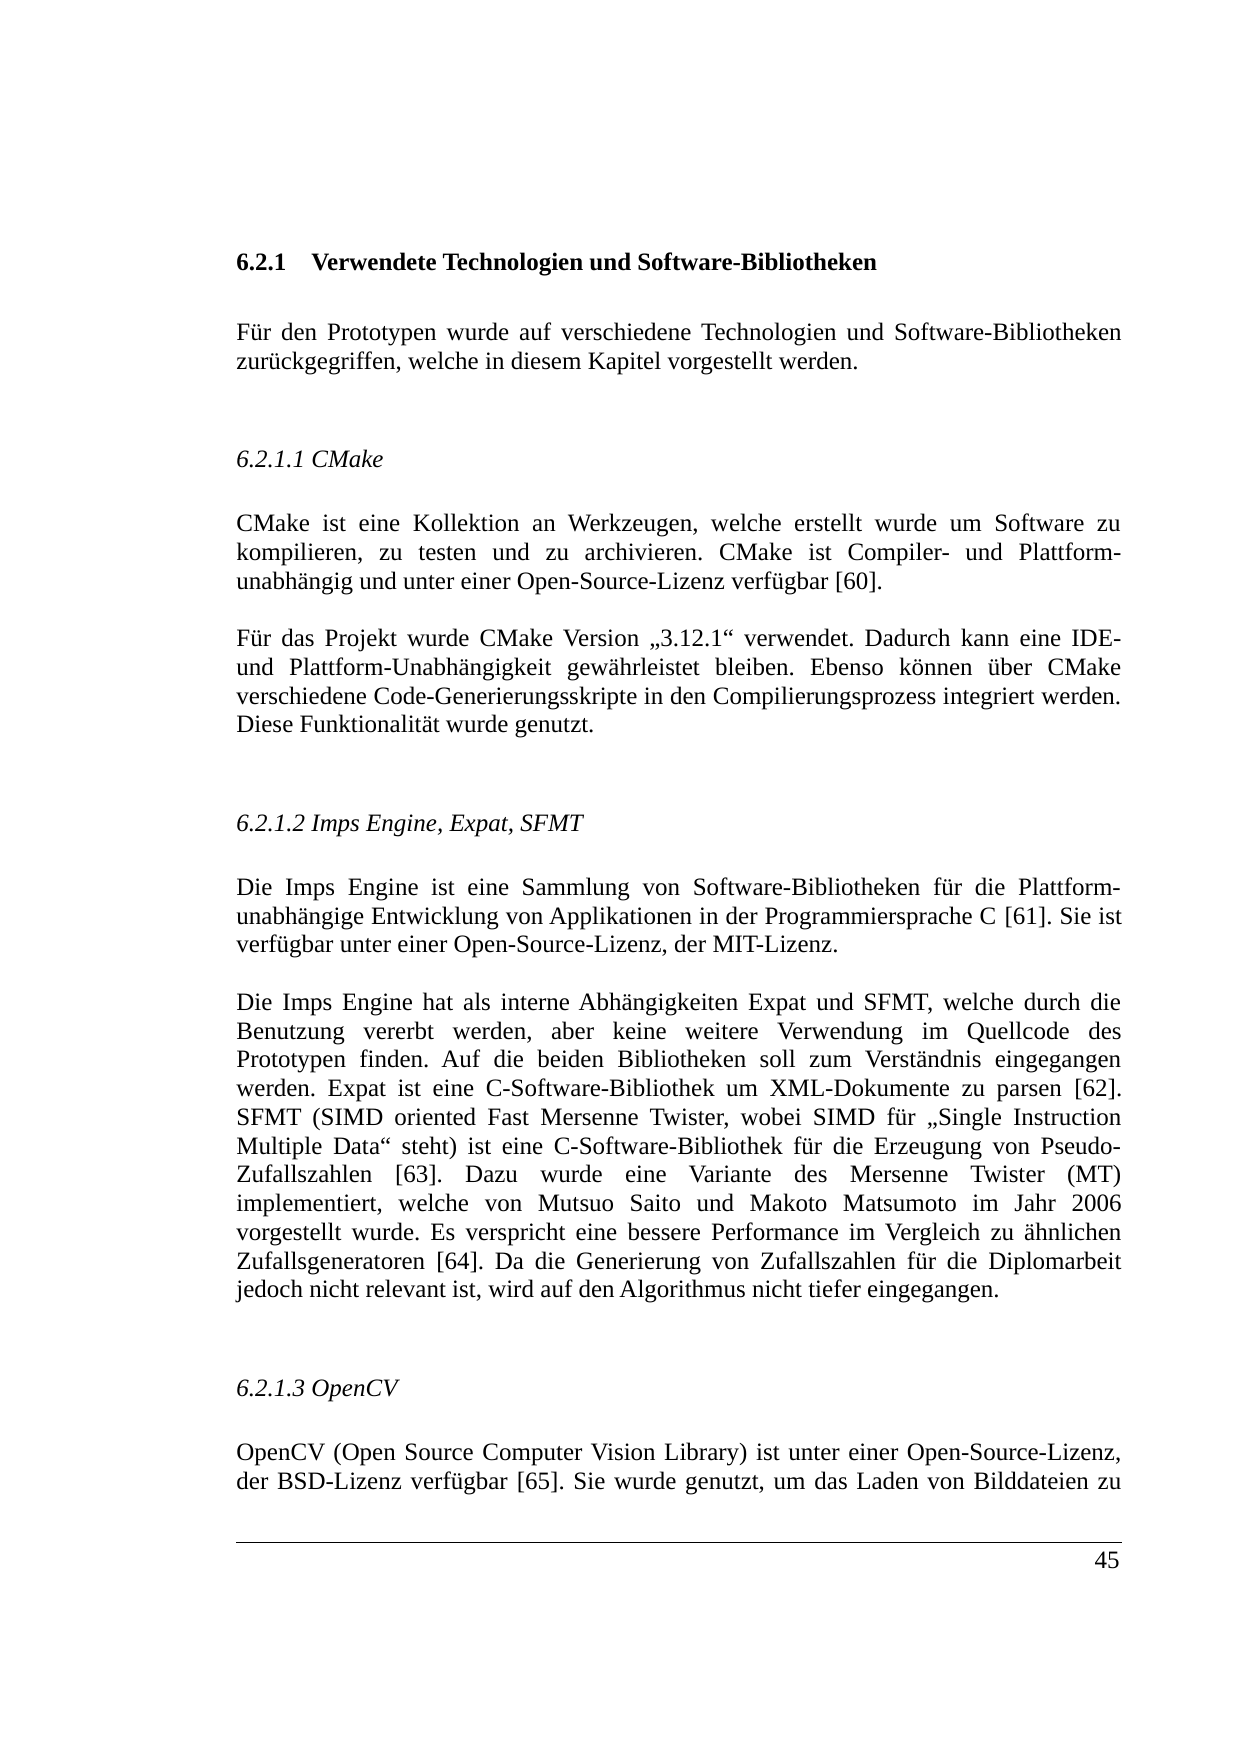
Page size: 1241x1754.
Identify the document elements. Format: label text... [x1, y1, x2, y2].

subtitle Imps Engine, Expat, SFMT [236, 808, 1122, 837]
text Die Imps Engine hat als interne Abhängigkeiten Expat und SFMT, welche durch die Benutzung vererbt werden, aber keine weitere Verwendung im Quellcode des Prototypen finden. Auf die beiden Bibliotheken soll zum Verständnis eingegangen werden. Expat ist eine C-Software-Bibliothek um XML-Dokumente zu parsen [62]. SFMT (SIMD oriented Fast Mersenne Twister, wobei SIMD für „Single Instruction Multiple Data“ steht) ist eine C-Software-Bibliothek für die Erzeugung von Pseudo-Zufallszahlen [63]. Dazu wurde eine Variante des Mersenne Twister (MT) implementiert, welche von Mutsuo Saito und Makoto Matsumoto im Jahr 2006 vorgestellt wurde. Es verspricht eine bessere Performance im Vergleich zu ähnlichen Zufallsgeneratoren [64]. Da die Generierung von Zufallszahlen für die Diplomarbeit jedoch nicht relevant ist, wird auf den Algorithmus nicht tiefer eingegangen. [236, 987, 1122, 1303]
text OpenCV (Open Source Computer Vision Library) ist unter einer Open-Source-Lizenz, der BSD-Lizenz verfügbar [65]. Sie wurde genutzt, um das Laden von Bilddateien zu [236, 1437, 1122, 1494]
text Die Imps Engine ist eine Sammlung von Software-Bibliotheken für die Plattform-unabhängige Entwicklung von Applikationen in der Programmiersprache C [61]. Sie ist verfügbar unter einer Open-Source-Lizenz, der MIT-Lizenz. [236, 872, 1122, 958]
subtitle Verwendete Technologien und Software-Bibliotheken [236, 247, 1122, 276]
subtitle OpenCV [236, 1373, 1122, 1402]
subtitle CMake [236, 444, 1122, 473]
text Für das Projekt wurde CMake Version „3.12.1“ verwendet. Dadurch kann eine IDE- und Plattform-Unabhängigkeit gewährleistet bleiben. Ebenso können über CMake verschiedene Code-Generierungsskripte in den Compilierungsprozess integriert werden. Diese Funktionalität wurde genutzt. [236, 623, 1122, 738]
text CMake ist eine Kollektion an Werkzeugen, welche erstellt wurde um Software zu kompilieren, zu testen und zu archivieren. CMake ist Compiler- und Plattform-unabhängig und unter einer Open-Source-Lizenz verfügbar [60]. [236, 508, 1122, 594]
text Für den Prototypen wurde auf verschiedene Technologien und Software-Bibliotheken zurückgegriffen, welche in diesem Kapitel vorgestellt werden. [236, 317, 1122, 374]
